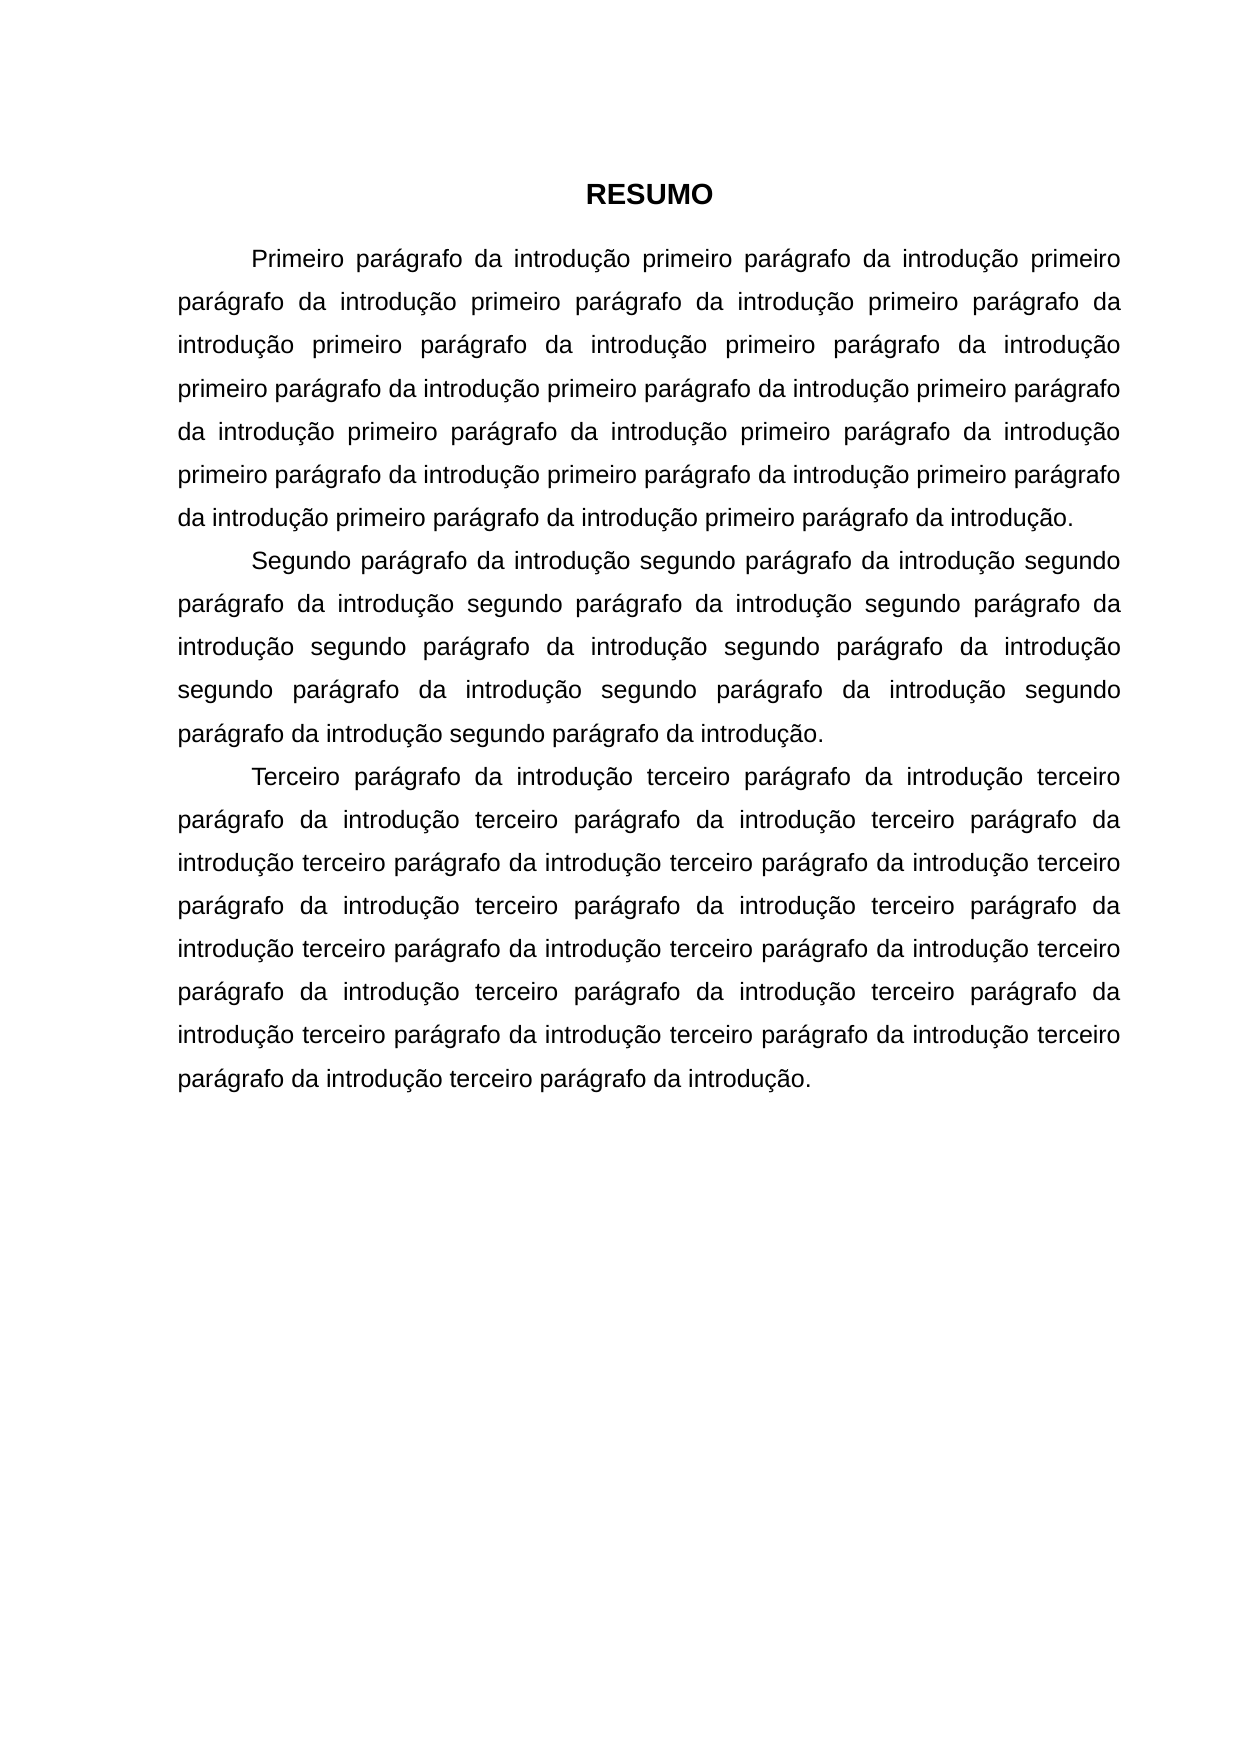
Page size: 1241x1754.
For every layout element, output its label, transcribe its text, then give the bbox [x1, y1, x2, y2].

text Resumo [177, 177, 1122, 211]
text Primeiro parágrafo da introdução primeiro parágrafo da introdução primeiro parágrafo da introdução primeiro parágrafo da introdução primeiro parágrafo da introdução primeiro parágrafo da introdução primeiro parágrafo da introdução primeiro parágrafo da introdução primeiro parágrafo da introdução primeiro parágrafo da introdução primeiro parágrafo da introdução primeiro parágrafo da introdução primeiro parágrafo da introdução primeiro parágrafo da introdução primeiro parágrafo da introdução primeiro parágrafo da introdução primeiro parágrafo da introdução. [177, 244, 1122, 532]
text Terceiro parágrafo da introdução terceiro parágrafo da introdução terceiro parágrafo da introdução terceiro parágrafo da introdução terceiro parágrafo da introdução terceiro parágrafo da introdução terceiro parágrafo da introdução terceiro parágrafo da introdução terceiro parágrafo da introdução terceiro parágrafo da introdução terceiro parágrafo da introdução terceiro parágrafo da introdução terceiro parágrafo da introdução terceiro parágrafo da introdução terceiro parágrafo da introdução terceiro parágrafo da introdução terceiro parágrafo da introdução terceiro parágrafo da introdução terceiro parágrafo da introdução. [177, 762, 1122, 1092]
text Segundo parágrafo da introdução segundo parágrafo da introdução segundo parágrafo da introdução segundo parágrafo da introdução segundo parágrafo da introdução segundo parágrafo da introdução segundo parágrafo da introdução segundo parágrafo da introdução segundo parágrafo da introdução segundo parágrafo da introdução segundo parágrafo da introdução. [177, 546, 1122, 747]
